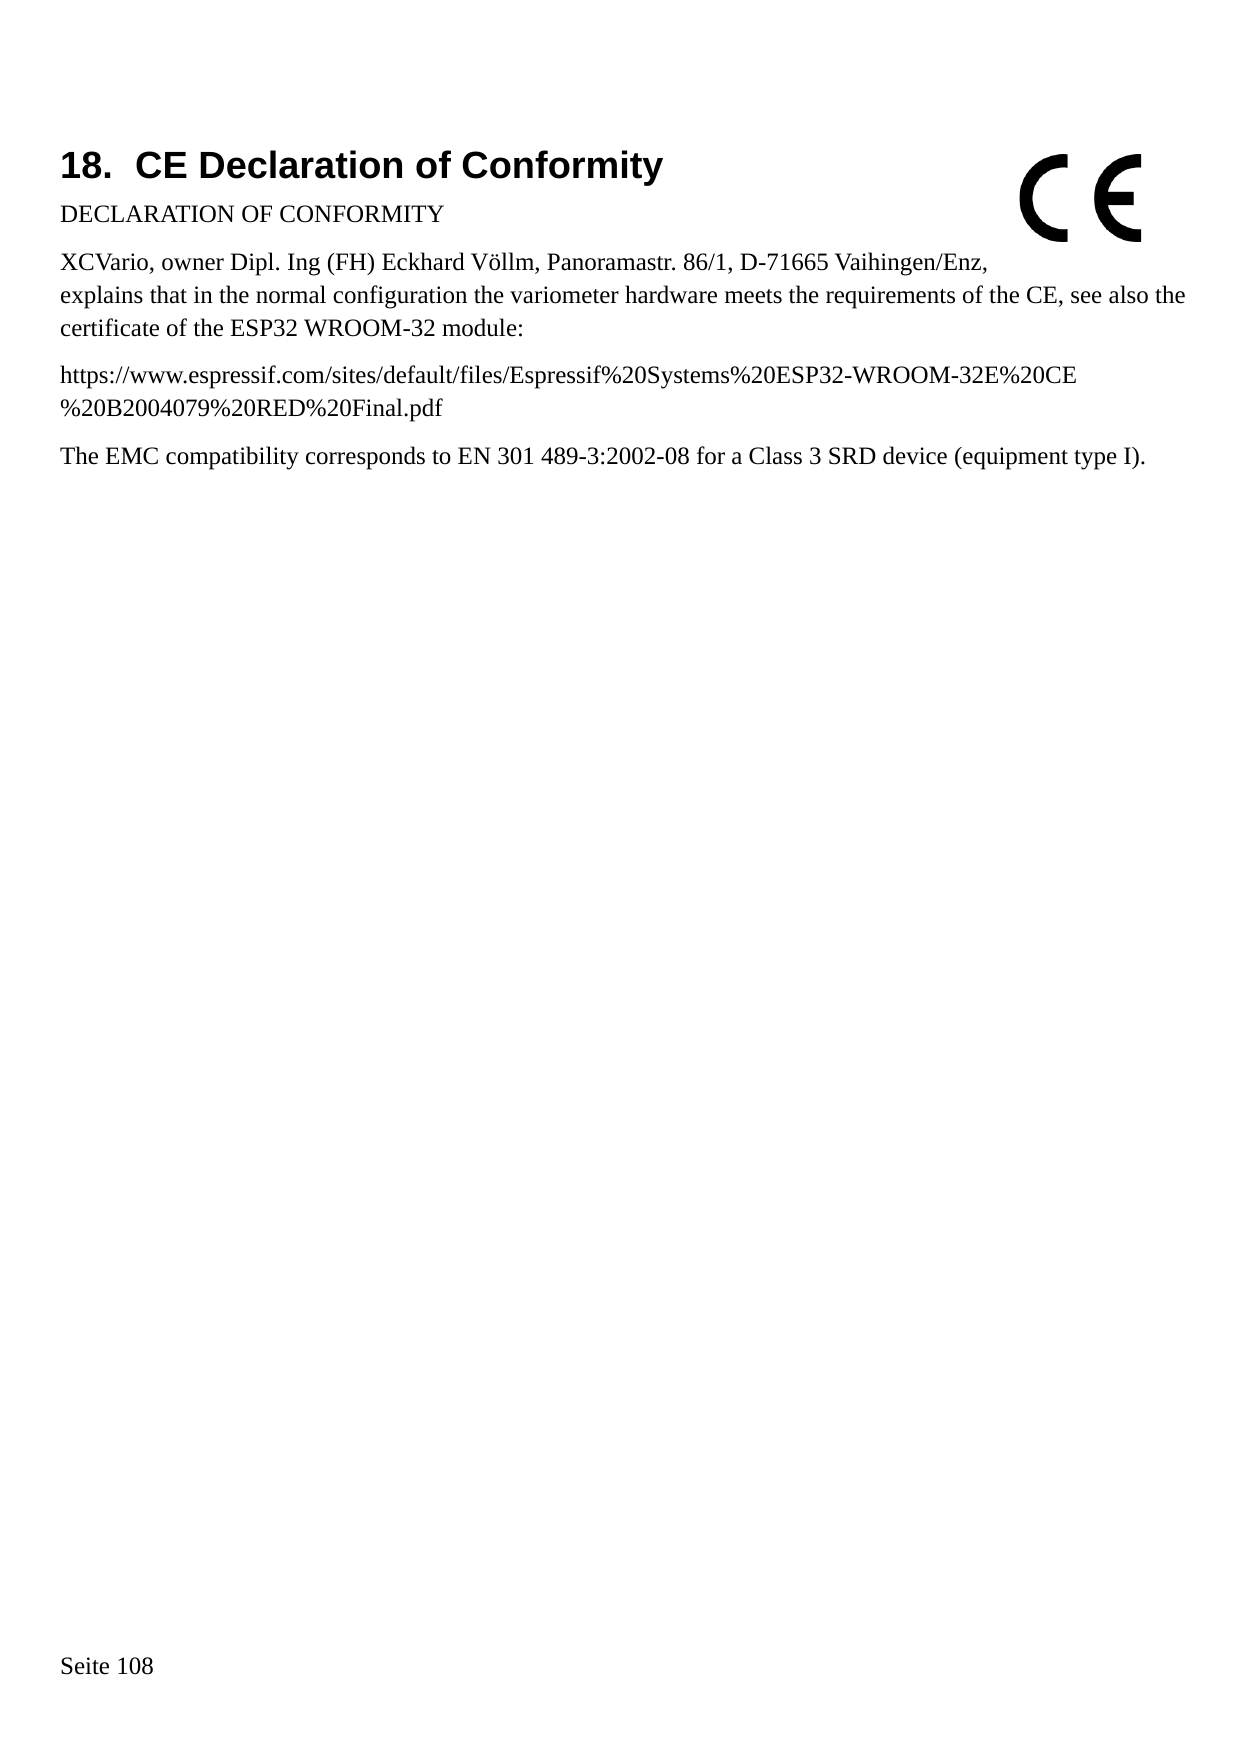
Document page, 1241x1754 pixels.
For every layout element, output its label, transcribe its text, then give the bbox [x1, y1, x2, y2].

text DECLARATION OF CONFORMITY [60, 199, 1019, 228]
picture [1019, 154, 1142, 242]
text The EMC compatibility corresponds to EN 301 489-3:2002-08 for a Class 3 SRD device (equipment type I). [60, 441, 1207, 470]
text [1142, 199, 1207, 228]
subtitle CE Declaration of Conformity [60, 143, 1207, 187]
text https://www.espressif.com/sites/default/files/Espressif%20Systems%20ESP32-WROOM-32E%20CE%20B2004079%20RED%20Final.pdf [60, 361, 1207, 422]
text XCVario, owner Dipl. Ing (FH) Eckhard Völlm, Panoramastr. 86/1, D-71665 Vaihingen/Enz, explains that in the normal configuration the variometer hardware meets the requirements of the CE, see also the certificate of the ESP32 WROOM-32 module: [60, 247, 1207, 342]
